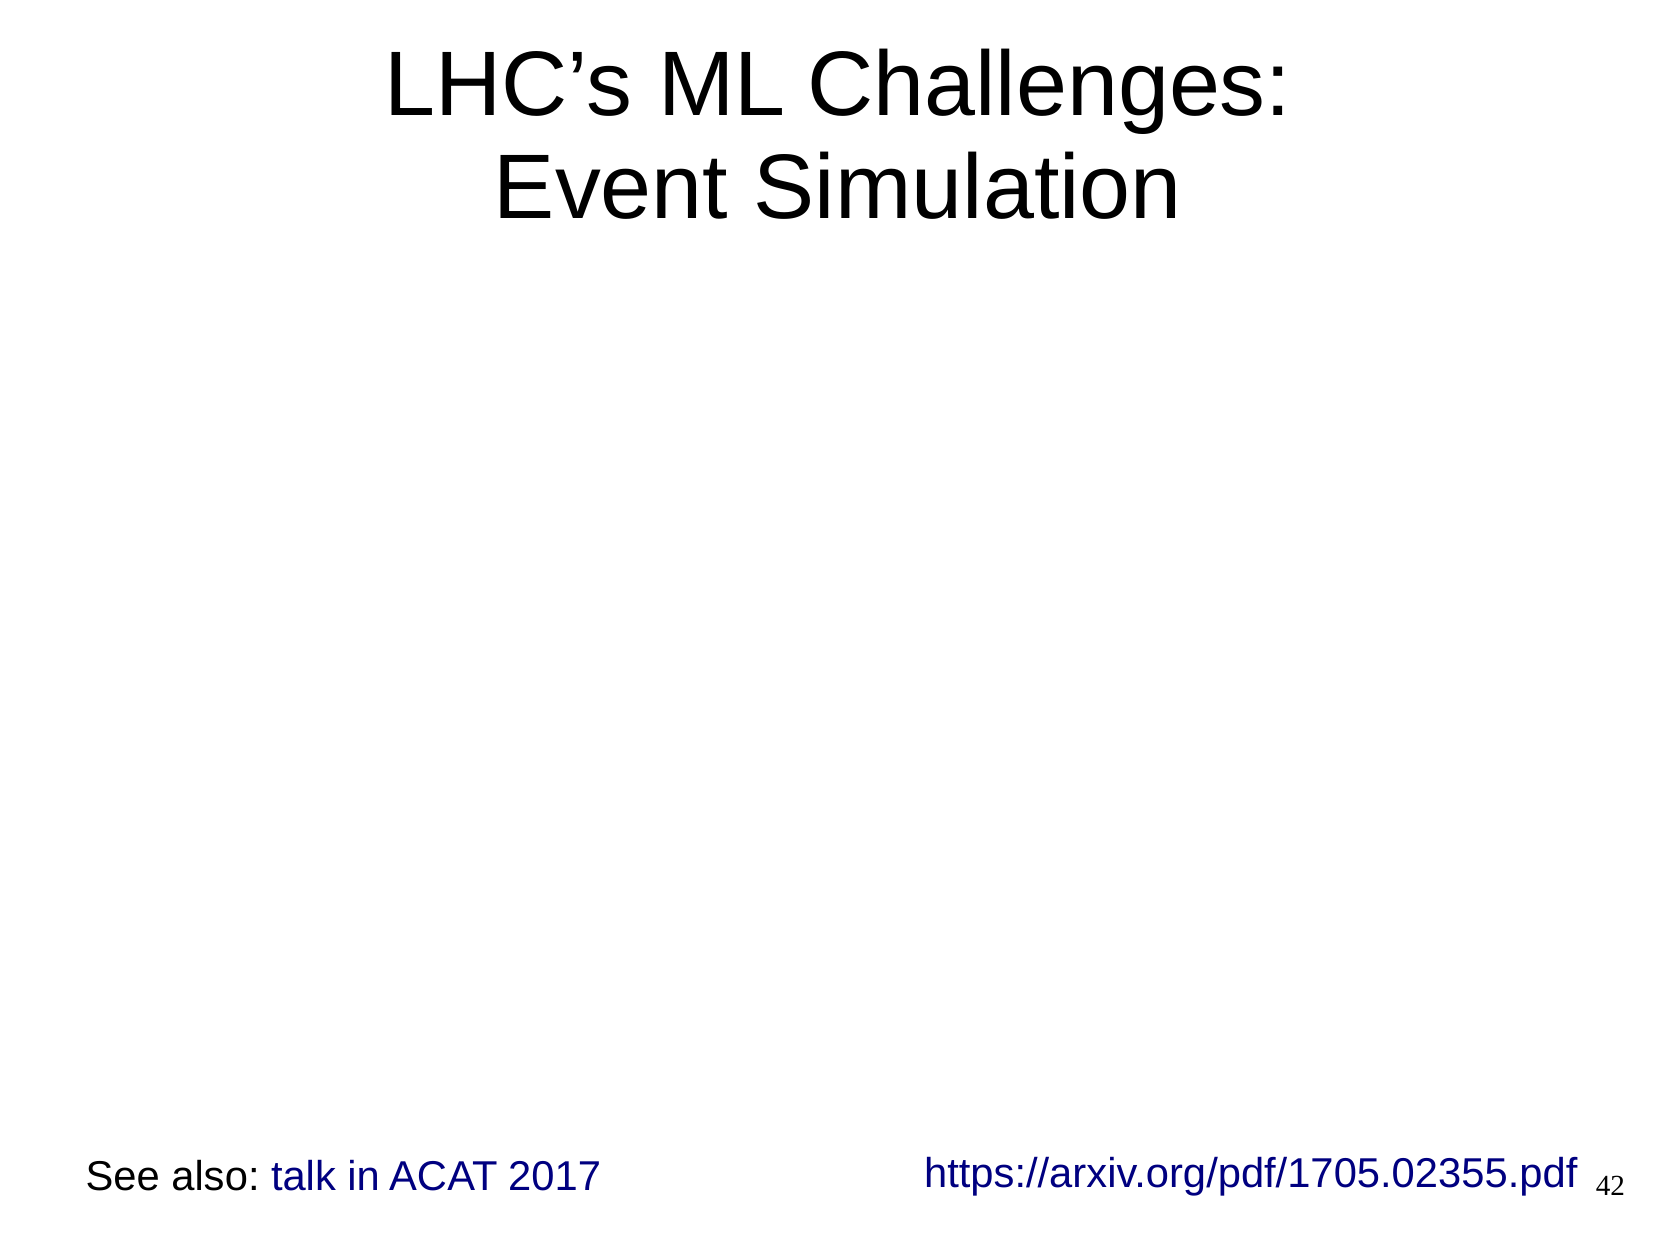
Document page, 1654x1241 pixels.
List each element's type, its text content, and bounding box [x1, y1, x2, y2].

title LHC’s ML Challenges: Event Simulation [94, 0, 1583, 290]
text_box https://arxiv.org/pdf/1705.02355.pdf [909, 1142, 1620, 1205]
text_box See also: talk in ACAT 2017 [70, 1145, 839, 1207]
